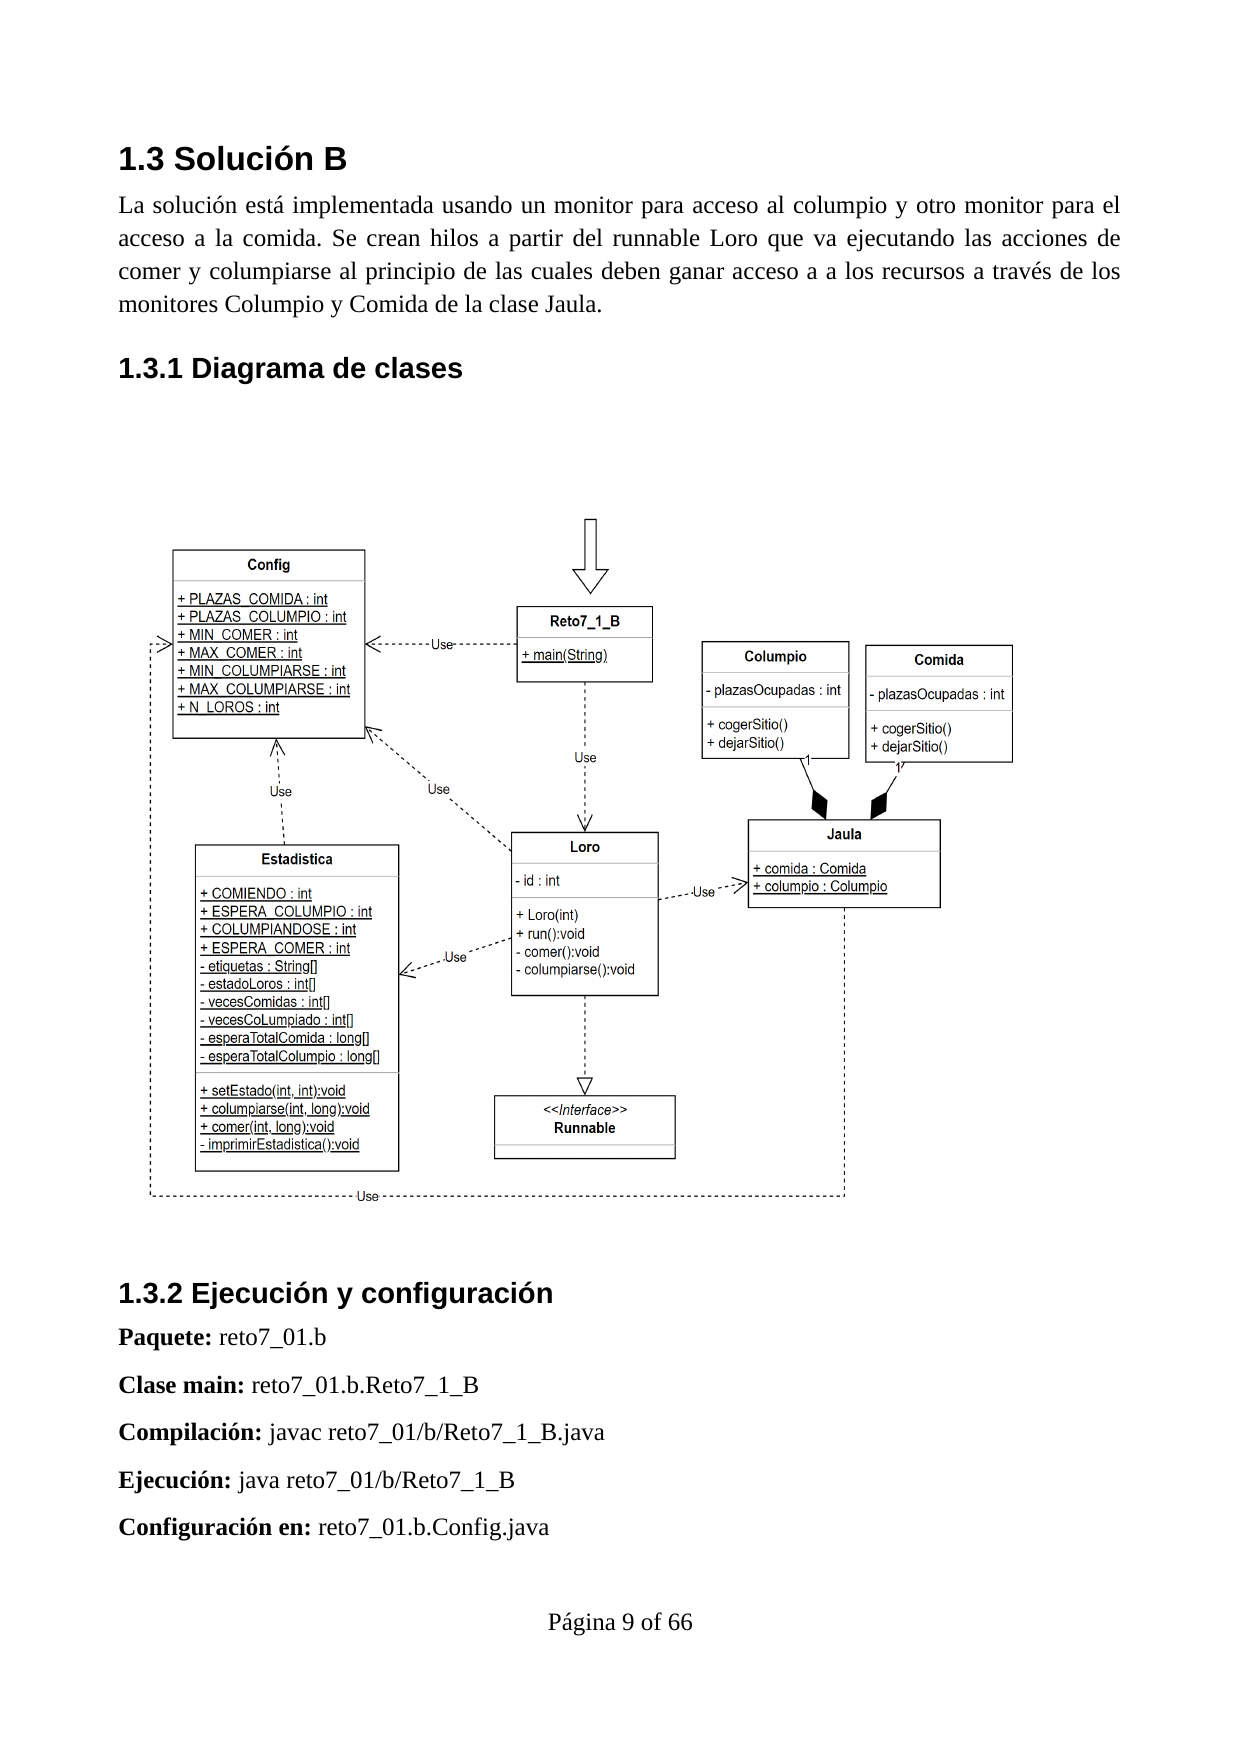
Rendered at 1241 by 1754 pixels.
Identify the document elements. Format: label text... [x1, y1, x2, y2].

text Ejecución: java reto7_01/b/Reto7_1_B [118, 1465, 1122, 1494]
picture [130, 509, 1024, 1216]
text Paquete: reto7_01.b [118, 1322, 1122, 1351]
text Compilación: javac reto7_01/b/Reto7_1_B.java [118, 1417, 1122, 1446]
subtitle 1.3 Solución B [118, 139, 1122, 177]
text Configuración en: reto7_01.b.Config.java [118, 1512, 1122, 1541]
text La solución está implementada usando un monitor para acceso al columpio y otro monitor para el acceso a la comida. Se crean hilos a partir del runnable Loro que va ejecutando las acciones de comer y columpiarse al principio de las cuales deben ganar acceso a a los recursos a través de los monitores Columpio y Comida de la clase Jaula. [118, 190, 1122, 318]
subtitle 1.3.1 Diagrama de clases [118, 351, 1122, 385]
subtitle 1.3.2 Ejecución y configuración [118, 1276, 1122, 1309]
text Clase main: reto7_01.b.Reto7_1_B [118, 1370, 1122, 1398]
